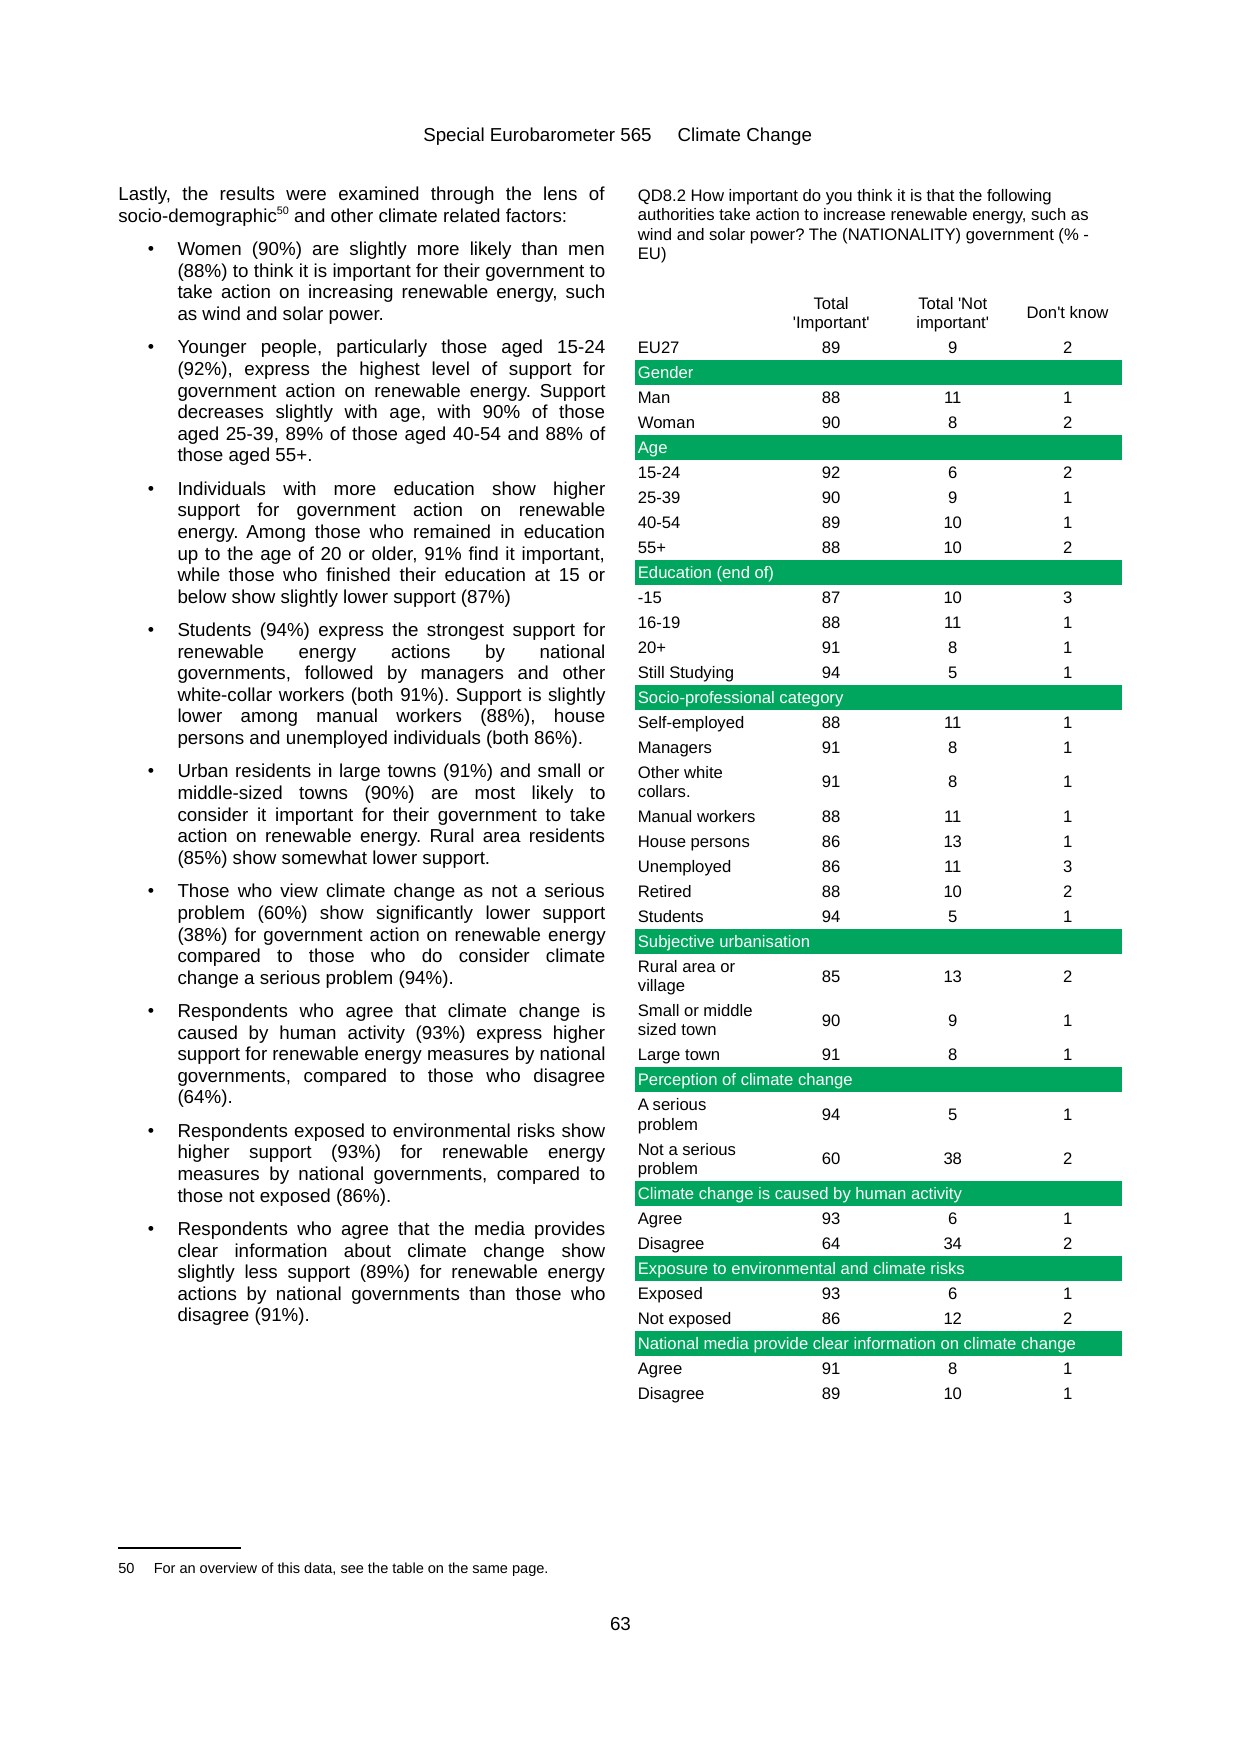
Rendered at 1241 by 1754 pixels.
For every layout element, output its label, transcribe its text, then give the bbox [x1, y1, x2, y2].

table_cell 94 [770, 660, 892, 685]
table_cell Manual workers [635, 804, 770, 829]
table_cell 8 [892, 1042, 1013, 1067]
table_cell 5 [892, 904, 1013, 929]
table_cell Total 'Important' [770, 291, 892, 335]
table_cell 88 [770, 385, 892, 410]
table_cell 9 [892, 998, 1013, 1042]
table_cell 1 [1013, 904, 1122, 929]
table_cell 8 [892, 735, 1013, 760]
table_cell 90 [770, 410, 892, 435]
table_cell Gender [635, 360, 1122, 385]
table_cell 8 [892, 760, 1013, 804]
table_cell 38 [892, 1136, 1013, 1181]
table_cell 1 [1013, 660, 1122, 685]
table_cell 1 [1013, 1042, 1122, 1067]
table_cell 1 [1013, 1281, 1122, 1306]
table_cell 1 [1013, 510, 1122, 535]
table_cell 90 [770, 998, 892, 1042]
table_cell Climate change is caused by human activity [635, 1181, 1122, 1206]
table_cell EU27 [635, 335, 770, 360]
table_cell 90 [770, 485, 892, 510]
table_cell 13 [892, 954, 1013, 998]
table_cell 40-54 [635, 510, 770, 535]
table_cell 2 [1013, 954, 1122, 998]
list Respondents exposed to environmental risks show higher support (93%) for renewable energy measures by national governments, compared to those not exposed (86%). [148, 1120, 605, 1206]
table_cell 91 [770, 1356, 892, 1381]
table_cell 91 [770, 635, 892, 660]
table_cell 1 [1013, 1206, 1122, 1231]
table_cell Man [635, 385, 770, 410]
table_cell 25-39 [635, 485, 770, 510]
table_cell 11 [892, 804, 1013, 829]
table_cell 94 [770, 1092, 892, 1136]
table_cell Retired [635, 879, 770, 904]
table_cell 92 [770, 460, 892, 485]
table_cell 9 [892, 335, 1013, 360]
table_cell 10 [892, 535, 1013, 560]
list Urban residents in large towns (91%) and small or middle-sized towns (90%) are most likely to consider it important for their government to take action on renewable energy. Rural area residents (85%) show somewhat lower support. [148, 760, 605, 868]
table_cell Disagree [635, 1381, 770, 1406]
table_cell 2 [1013, 1306, 1122, 1331]
table_cell Perception of climate change [635, 1067, 1122, 1092]
table_cell 91 [770, 760, 892, 804]
table_cell 1 [1013, 610, 1122, 635]
table_cell 8 [892, 635, 1013, 660]
table_cell [635, 266, 770, 291]
table_cell 9 [892, 485, 1013, 510]
table_cell Socio-professional category [635, 685, 1122, 710]
table_cell 64 [770, 1231, 892, 1256]
table_cell 89 [770, 510, 892, 535]
table_cell 10 [892, 585, 1013, 610]
table_cell 8 [892, 410, 1013, 435]
table_cell 86 [770, 854, 892, 879]
table_cell 16-19 [635, 610, 770, 635]
table_cell 87 [770, 585, 892, 610]
table_cell Managers [635, 735, 770, 760]
table_cell -15 [635, 585, 770, 610]
table_cell 89 [770, 1381, 892, 1406]
table_cell 93 [770, 1281, 892, 1306]
table_cell 13 [892, 829, 1013, 854]
table_cell 11 [892, 385, 1013, 410]
table_cell 11 [892, 610, 1013, 635]
table_cell Self-employed [635, 710, 770, 735]
table_cell 91 [770, 1042, 892, 1067]
table_cell 3 [1013, 585, 1122, 610]
table_cell 10 [892, 510, 1013, 535]
table_cell 2 [1013, 1136, 1122, 1181]
list Respondents who agree that climate change is caused by human activity (93%) express higher support for renewable energy measures by national governments, compared to those who disagree (64%). [148, 1000, 605, 1108]
table_cell Large town [635, 1042, 770, 1067]
table_cell 94 [770, 904, 892, 929]
table_cell 1 [1013, 735, 1122, 760]
table_cell Small or middle sized town [635, 998, 770, 1042]
table_cell Unemployed [635, 854, 770, 879]
table_cell 2 [1013, 535, 1122, 560]
table_cell Students [635, 904, 770, 929]
table_cell 6 [892, 1281, 1013, 1306]
table_cell 88 [770, 610, 892, 635]
table_cell Other white collars. [635, 760, 770, 804]
table_cell Agree [635, 1206, 770, 1231]
table_cell Age [635, 435, 1122, 460]
table_cell 1 [1013, 385, 1122, 410]
table_cell 2 [1013, 879, 1122, 904]
table_cell Agree [635, 1356, 770, 1381]
table_cell [892, 266, 1013, 291]
table_cell 88 [770, 804, 892, 829]
table_cell 88 [770, 710, 892, 735]
table_cell Rural area or village [635, 954, 770, 998]
table_cell 5 [892, 660, 1013, 685]
table_cell 2 [1013, 460, 1122, 485]
table_cell Disagree [635, 1231, 770, 1256]
table_cell Still Studying [635, 660, 770, 685]
table_cell 11 [892, 710, 1013, 735]
list Younger people, particularly those aged 15-24 (92%), express the highest level of support for government action on renewable energy. Support decreases slightly with age, with 90% of those aged 25-39, 89% of those aged 40-54 and 88% of those aged 55+. [148, 336, 605, 466]
table_cell Not a serious problem [635, 1136, 770, 1181]
table_cell 2 [1013, 1231, 1122, 1256]
table_cell 3 [1013, 854, 1122, 879]
table_cell 1 [1013, 760, 1122, 804]
table_cell House persons [635, 829, 770, 854]
table_cell 6 [892, 1206, 1013, 1231]
table_cell 1 [1013, 1381, 1122, 1406]
table_cell 11 [892, 854, 1013, 879]
table_cell 10 [892, 879, 1013, 904]
text Lastly, the results were examined through the lens of socio-demographic and other climate related factors: [118, 183, 605, 226]
table_cell 1 [1013, 804, 1122, 829]
table_cell Not exposed [635, 1306, 770, 1331]
list Those who view climate change as not a serious problem (60%) show significantly lower support (38%) for government action on renewable energy compared to those who do consider climate change a serious problem (94%). [148, 880, 605, 988]
table_cell 34 [892, 1231, 1013, 1256]
list Individuals with more education show higher support for government action on renewable energy. Among those who remained in education up to the age of 20 or older, 91% find it important, while those who finished their education at 15 or below show slightly lower support (87%) [148, 478, 605, 607]
table_cell Exposed [635, 1281, 770, 1306]
table_cell 20+ [635, 635, 770, 660]
text For an overview of this data, see the table on the same page. [118, 1560, 605, 1577]
table_cell 10 [892, 1381, 1013, 1406]
table_cell 5 [892, 1092, 1013, 1136]
table_cell [770, 266, 892, 291]
table_cell [635, 291, 770, 335]
table_cell 91 [770, 735, 892, 760]
table_cell 1 [1013, 829, 1122, 854]
table_cell 86 [770, 1306, 892, 1331]
table_cell Exposure to environmental and climate risks [635, 1256, 1122, 1281]
table_cell 1 [1013, 998, 1122, 1042]
table_cell 1 [1013, 1356, 1122, 1381]
table_cell Don't know [1013, 291, 1122, 335]
table_cell 88 [770, 879, 892, 904]
table_cell 1 [1013, 710, 1122, 735]
table_cell 15-24 [635, 460, 770, 485]
table_header QD8.2 How important do you think it is that the following authorities take action to increase renewable energy, such as wind and solar power? The (NATIONALITY) government (% - EU) [635, 183, 1122, 266]
table_cell 89 [770, 335, 892, 360]
list Women (90%) are slightly more likely than men (88%) to think it is important for their government to take action on increasing renewable energy, such as wind and solar power. [148, 238, 605, 324]
table_cell 88 [770, 535, 892, 560]
table_cell 1 [1013, 635, 1122, 660]
table_cell 2 [1013, 335, 1122, 360]
table_cell National media provide clear information on climate change [635, 1331, 1122, 1356]
table_cell 8 [892, 1356, 1013, 1381]
table_cell Total 'Not important' [892, 291, 1013, 335]
table_cell 55+ [635, 535, 770, 560]
table_cell Woman [635, 410, 770, 435]
table_cell [1013, 266, 1122, 291]
table_cell 2 [1013, 410, 1122, 435]
table_cell A serious problem [635, 1092, 770, 1136]
table_cell 86 [770, 829, 892, 854]
table_cell 1 [1013, 485, 1122, 510]
table_cell 6 [892, 460, 1013, 485]
list Respondents who agree that the media provides clear information about climate change show slightly less support (89%) for renewable energy actions by national governments than those who disagree (91%). [148, 1218, 605, 1326]
table_cell 12 [892, 1306, 1013, 1331]
table_cell Education (end of) [635, 560, 1122, 585]
table_cell 60 [770, 1136, 892, 1181]
table_cell 85 [770, 954, 892, 998]
table_cell Subjective urbanisation [635, 929, 1122, 954]
list Students (94%) express the strongest support for renewable energy actions by national governments, followed by managers and other white-collar workers (both 91%). Support is slightly lower among manual workers (88%), house persons and unemployed individuals (both 86%). [148, 619, 605, 748]
table_cell 1 [1013, 1092, 1122, 1136]
table_cell 93 [770, 1206, 892, 1231]
